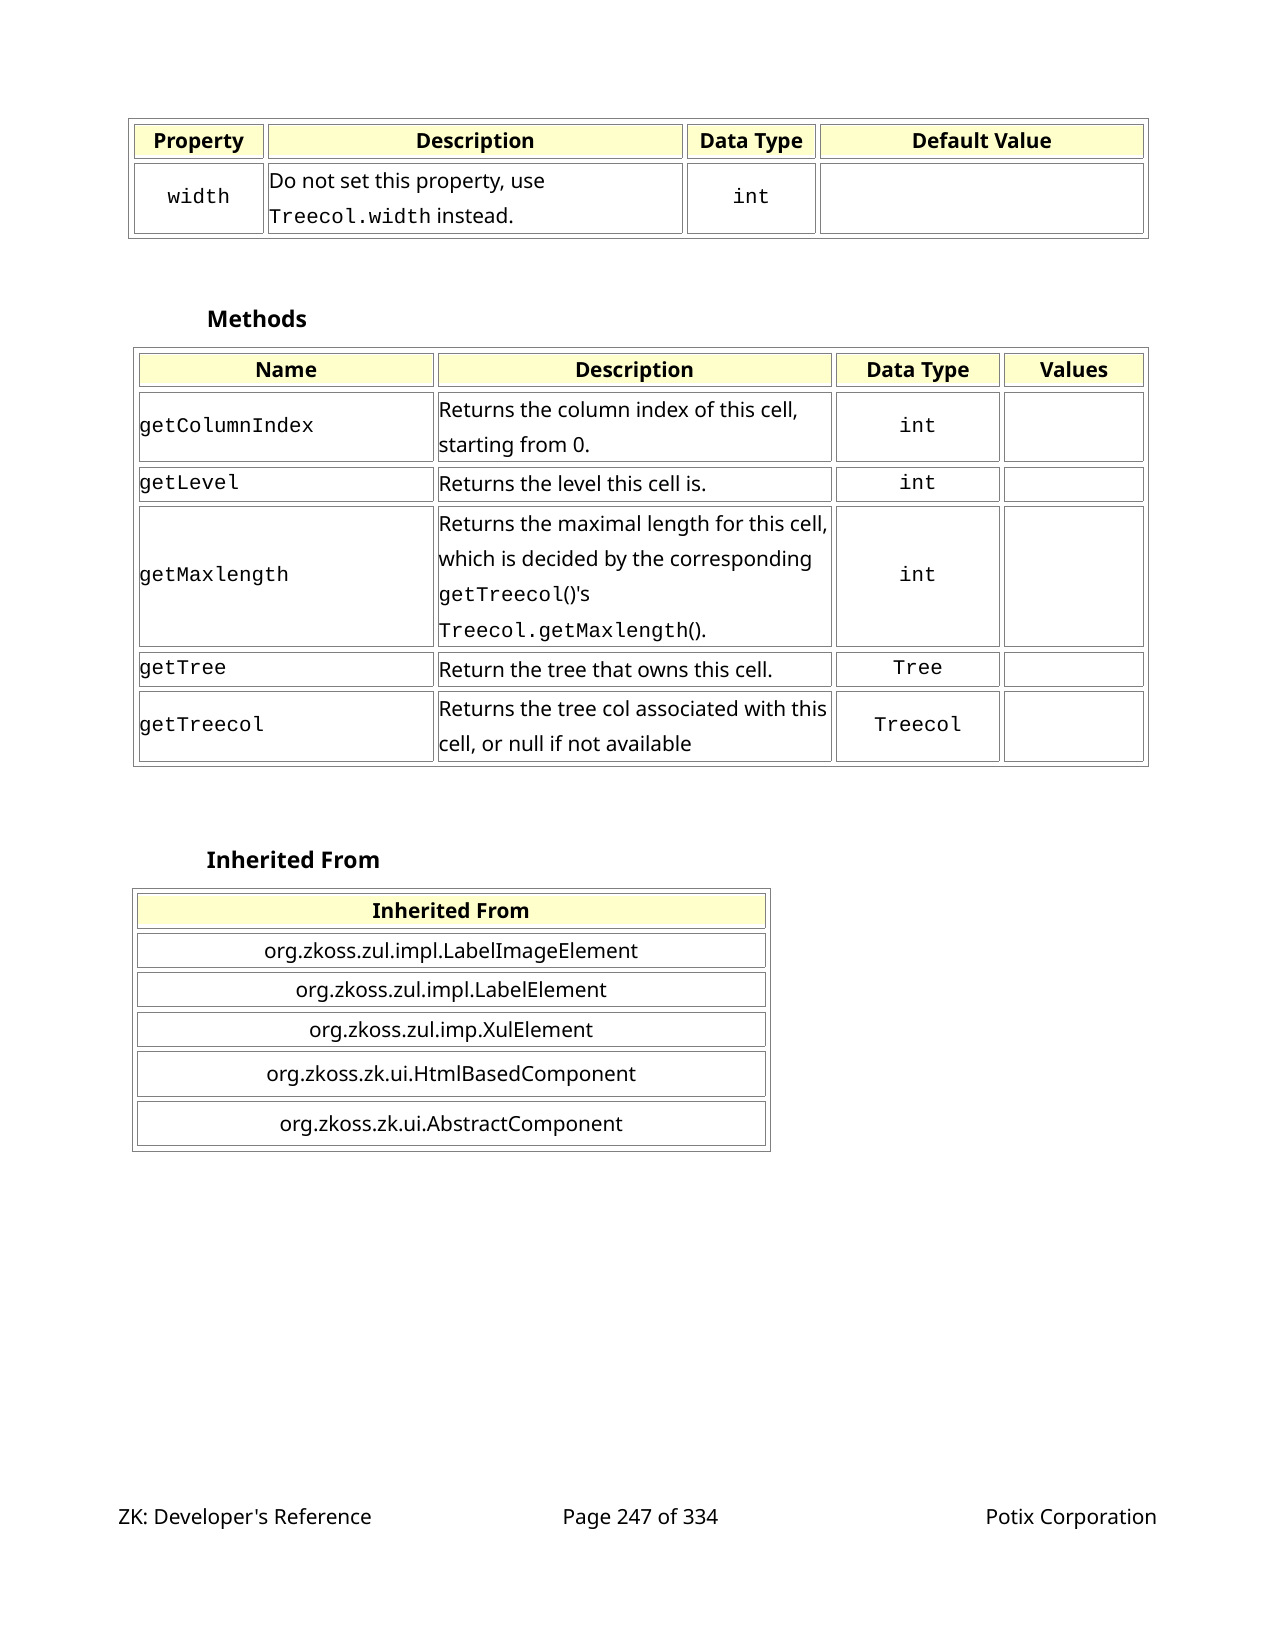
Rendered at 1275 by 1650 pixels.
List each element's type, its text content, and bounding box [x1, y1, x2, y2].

table_cell [1002, 461, 1146, 501]
table_cell [821, 164, 1143, 233]
subtitle Inherited From [207, 844, 1157, 875]
subtitle Methods [207, 303, 1157, 334]
table_cell Tree [834, 646, 1002, 686]
table_header Name [136, 348, 435, 386]
table_cell Do not set this property, use Treecol.width instead. [266, 158, 685, 233]
table_cell [1002, 646, 1146, 686]
table_cell [1005, 653, 1143, 686]
table_cell [1005, 468, 1143, 501]
table_cell [1002, 501, 1146, 646]
table_header Data Type [834, 348, 1002, 386]
table_cell getMaxlength [136, 501, 435, 646]
table_header Description [266, 119, 685, 158]
table_cell Return the tree that owns this cell. [435, 646, 833, 686]
table_cell Returns the column index of this cell, starting from 0. [435, 386, 833, 461]
table_cell int [834, 461, 1002, 501]
table_cell int [834, 501, 1002, 646]
table_cell org.zkoss.zk.ui.HtmlBasedComponent [134, 1046, 768, 1096]
table_cell Returns the maximal length for this cell, which is decided by the corresponding getTreecol()'s Treecol.getMaxlength(). [435, 501, 833, 646]
table_header Values [1002, 348, 1146, 386]
table_cell width [131, 158, 266, 233]
table_cell Treecol [834, 686, 1002, 761]
table_cell [1002, 686, 1146, 761]
table_header Description [435, 348, 833, 386]
table_cell Returns the level this cell is. [435, 461, 833, 501]
table_cell getLevel [136, 461, 435, 501]
table_cell org.zkoss.zul.impl.LabelElement [134, 967, 768, 1006]
table_cell org.zkoss.zul.impl.LabelImageElement [134, 928, 768, 967]
table_cell [1005, 692, 1143, 761]
table_cell int [834, 386, 1002, 461]
table_cell getColumnIndex [136, 386, 435, 461]
table_cell int [685, 158, 817, 233]
table_header Inherited From [134, 889, 768, 927]
table_cell getTreecol [136, 686, 435, 761]
table_header Data Type [685, 119, 817, 158]
table_cell getTree [136, 646, 435, 686]
table_cell Returns the tree col associated with this cell, or null if not available [435, 686, 833, 761]
table_cell org.zkoss.zul.imp.XulElement [134, 1006, 768, 1046]
table_header Property [131, 119, 266, 158]
table_cell [1005, 507, 1143, 646]
table_cell [818, 158, 1146, 233]
table_cell [1002, 386, 1146, 461]
table_cell org.zkoss.zk.ui.AbstractComponent [134, 1096, 768, 1145]
table_header Default Value [818, 119, 1146, 158]
table_cell [1005, 393, 1143, 461]
